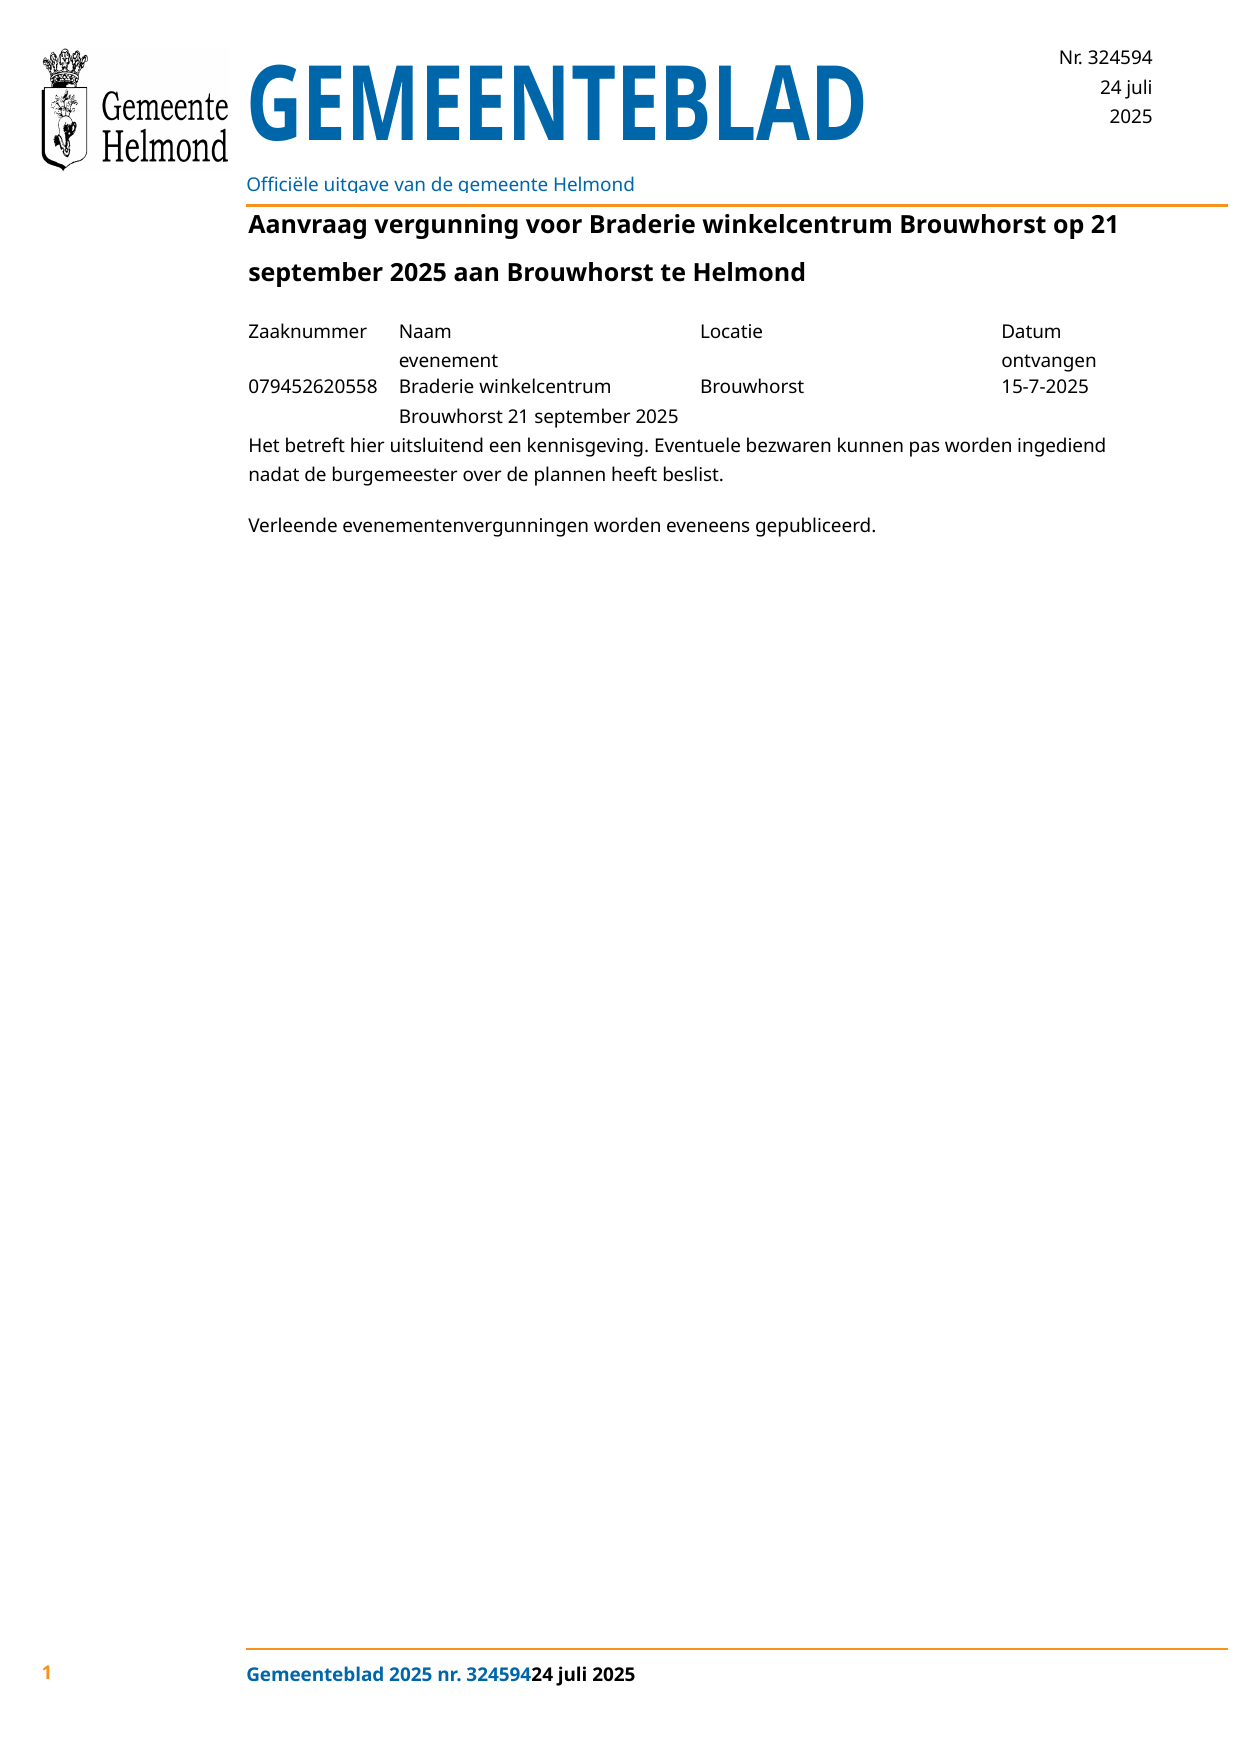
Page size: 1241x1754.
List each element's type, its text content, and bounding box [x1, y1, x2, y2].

table_header [850, 318, 1001, 373]
table_header Zaaknummer [248, 318, 398, 373]
table_header Datum ontvangen [1001, 318, 1152, 373]
table_header Naam evenement [399, 318, 549, 373]
text Het betreft hier uitsluitend een kennisgeving. Eventuele bezwaren kunnen pas worden ingediend nadat de burgemeester over de plannen heeft beslist. [248, 432, 1152, 487]
table_cell Brouwhorst [700, 373, 850, 429]
table_cell 079452620558 [248, 373, 398, 429]
text Verleende evenementenvergunningen worden eveneens gepubliceerd. [248, 512, 1152, 538]
picture [41, 47, 231, 172]
table_cell [850, 373, 1001, 429]
table_header [549, 318, 700, 373]
table_header Locatie [700, 318, 850, 373]
text Aanvraag vergunning voor Braderie winkelcentrum Brouwhorst op 21 september 2025 aan Brouwhorst te Helmond [248, 207, 1152, 288]
table_cell Braderie winkelcentrum Brouwhorst 21 september 2025 [399, 373, 700, 429]
table_cell 15-7-2025 [1001, 373, 1152, 429]
